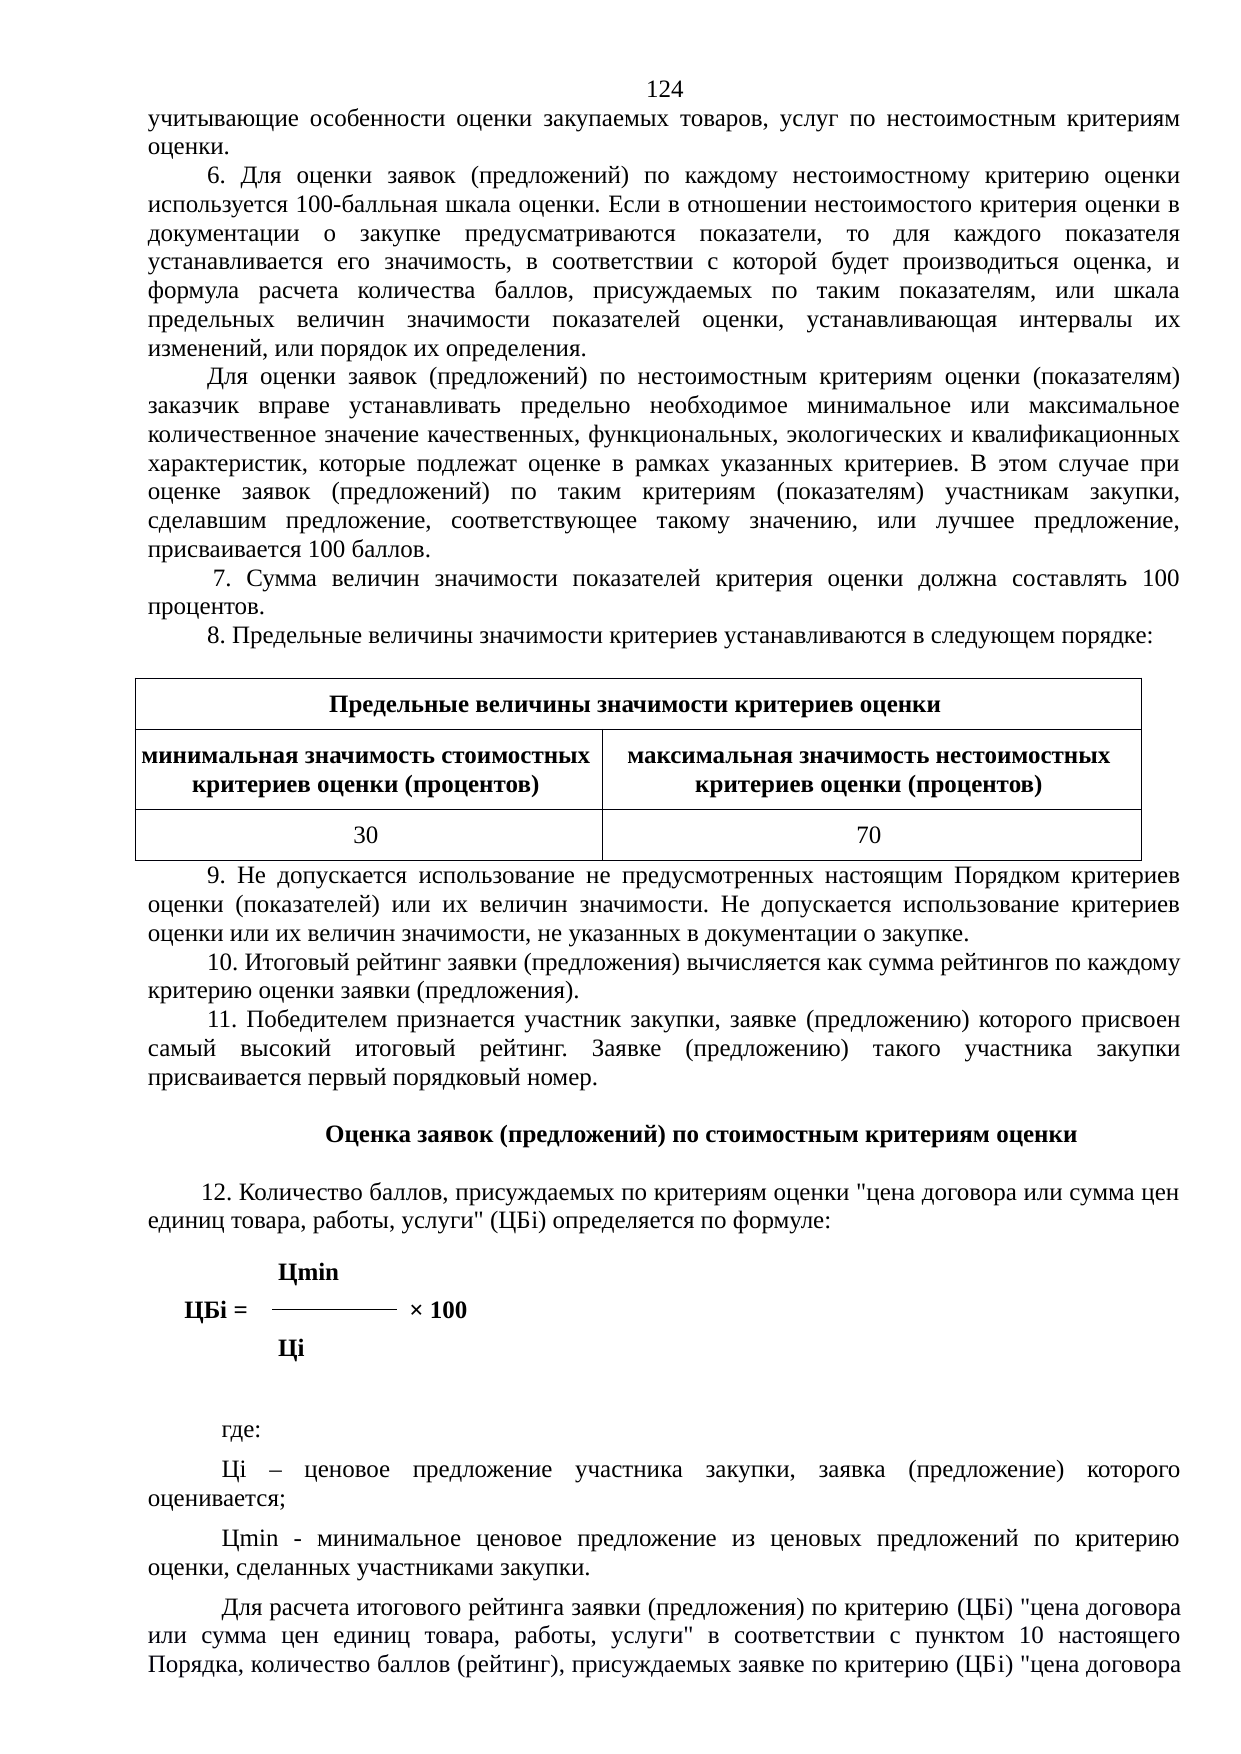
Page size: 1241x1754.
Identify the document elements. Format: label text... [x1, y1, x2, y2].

table_cell 30 [136, 810, 602, 859]
table_cell Цi [272, 1310, 397, 1385]
text 8. Предельные величины значимости критериев устанавливаются в следующем порядке: [148, 620, 1181, 649]
table_cell 70 [603, 810, 1141, 859]
table_cell минимальная значимость стоимостных критериев оценки (процентов) [136, 730, 602, 808]
text 7. Сумма величин значимости показателей критерия оценки должна составлять 100 процентов. [148, 563, 1181, 620]
text 10. Итоговый рейтинг заявки (предложения) вычисляется как сумма рейтингов по каждому критерию оценки заявки (предложения). [148, 947, 1181, 1004]
text Для расчета итогового рейтинга заявки (предложения) по критерию (ЦБi) "цена договора или сумма цен единиц товара, работы, услуги" в соответствии с пунктом 10 настоящего Порядка, количество баллов (рейтинг), присуждаемых заявке по критерию (ЦБi) "цена договора [148, 1592, 1181, 1678]
table_header × 100 [397, 1234, 503, 1385]
text 6. Для оценки заявок (предложений) по каждому нестоимостному критерию оценки используется 100-балльная шкала оценки. Если в отношении нестоимостого критерия оценки в документации о закупке предусматриваются показатели, то для каждого показателя устанавливается его значимость, в соответствии с которой будет производиться оценка, и формула расчета количества баллов, присуждаемых по таким показателям, или шкала предельных величин значимости показателей оценки, устанавливающая интервалы их изменений, или порядок их определения. [148, 160, 1181, 361]
table_cell максимальная значимость нестоимостных критериев оценки (процентов) [603, 730, 1141, 808]
text Цi – ценовое предложение участника закупки, заявка (предложение) которого оценивается; [148, 1454, 1181, 1512]
table_header Предельные величины значимости критериев оценки [136, 679, 1141, 729]
table_header Цmin [272, 1234, 397, 1309]
text Оценка заявок (предложений) по стоимостным критериям оценки [148, 1119, 1181, 1148]
text 9. Не допускается использование не предусмотренных настоящим Порядком критериев оценки (показателей) или их величин значимости. Не допускается использование критериев оценки или их величин значимости, не указанных в документации о закупке. [148, 861, 1181, 947]
text где: [148, 1414, 1181, 1443]
text 12. Количество баллов, присуждаемых по критериям оценки "цена договора или сумма цен единиц товара, работы, услуги" (ЦБi) определяется по формуле: [148, 1177, 1181, 1234]
text Цmin - минимальное ценовое предложение из ценовых предложений по критерию оценки, сделанных участниками закупки. [148, 1523, 1181, 1581]
table_header ЦБi = [178, 1234, 272, 1385]
text 11. Победителем признается участник закупки, заявке (предложению) которого присвоен самый высокий итоговый рейтинг. Заявке (предложению) такого участника закупки присваивается первый порядковый номер. [148, 1004, 1181, 1091]
text учитывающие особенности оценки закупаемых товаров, услуг по нестоимостным критериям оценки. [148, 103, 1181, 160]
text Для оценки заявок (предложений) по нестоимостным критериям оценки (показателям) заказчик вправе устанавливать предельно необходимое минимальное или максимальное количественное значение качественных, функциональных, экологических и квалификационных характеристик, которые подлежат оценке в рамках указанных критериев. В этом случае при оценке заявок (предложений) по таким критериям (показателям) участникам закупки, сделавшим предложение, соответствующее такому значению, или лучшее предложение, присваивается 100 баллов. [148, 361, 1181, 563]
